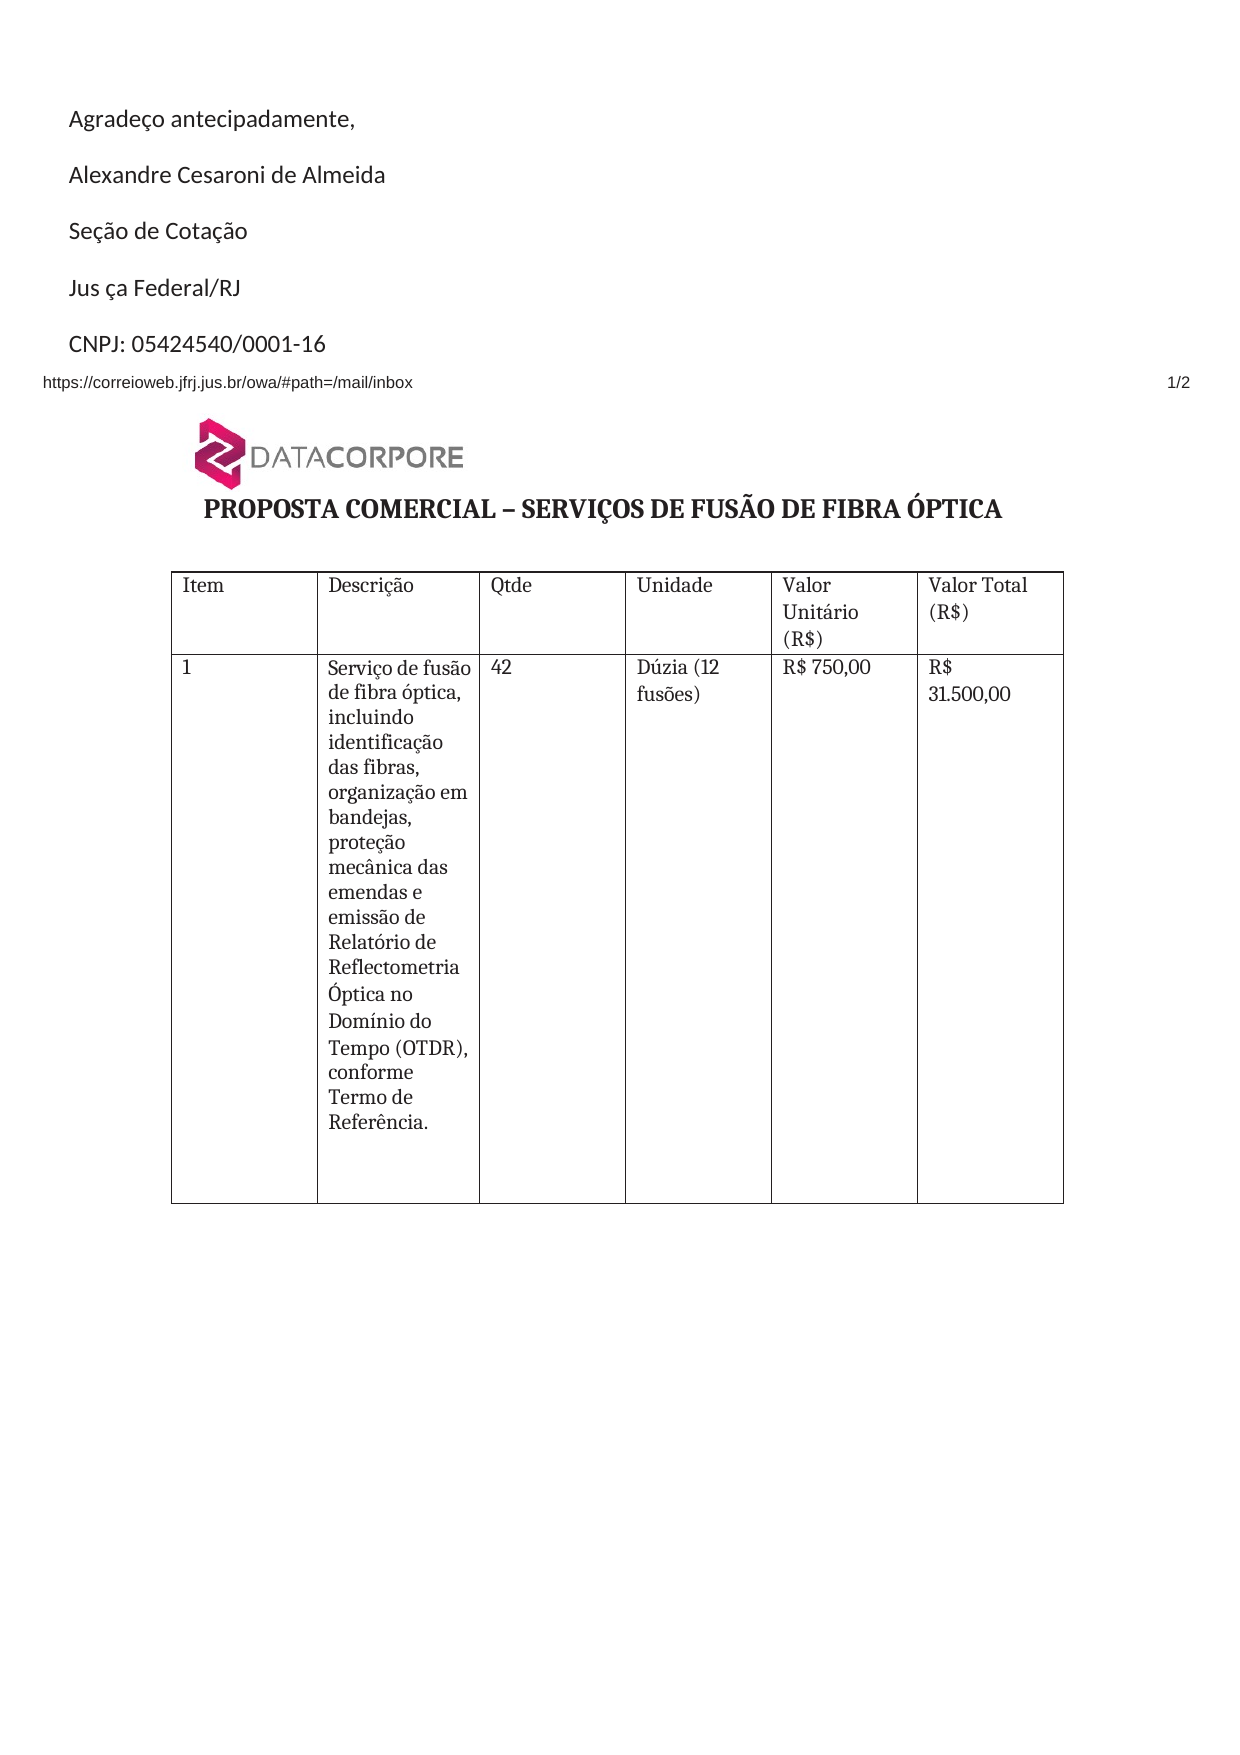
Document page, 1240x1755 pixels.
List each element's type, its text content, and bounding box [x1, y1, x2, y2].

text Seção de Cotação [69, 216, 1190, 246]
text CNPJ: 05424540/0001-16 [69, 328, 1190, 358]
table_cell 1 [172, 655, 317, 1203]
text https://correioweb.jfrj.jus.br/owa/#path=/mail/inbox 1/2 [43, 373, 1190, 392]
table_header Descrição [318, 573, 479, 653]
table_header Valor Total (R$) [918, 573, 1063, 653]
text Alexandre Cesaroni de Almeida [69, 159, 1190, 190]
table_header Qtde [480, 573, 625, 653]
table_cell Serviço de fusão de fibra óptica, incluindo identificação das fibras, organização em bandejas, proteção mecânica das emendas e emissão de Relatório de Reflectometria Óptica no Domínio do Tempo (OTDR), conforme Termo de Referência. [318, 655, 479, 1203]
table_header Item [172, 573, 317, 653]
table_header Unidade [626, 573, 771, 653]
table_cell R$ 31.500,00 [918, 655, 1063, 1203]
subtitle PROPOSTA COMERCIAL – SERVIÇOS DE FUSÃO DE FIBRA ÓPTICA [203, 493, 1190, 526]
table_header Valor Unitário (R$) [772, 573, 917, 653]
table_cell 42 [480, 655, 625, 1203]
text Agradeço antecipadamente, [69, 103, 1190, 133]
table_cell Dúzia (12 fusões) [626, 655, 771, 1203]
table_cell R$ 750,00 [772, 655, 917, 1203]
text Jus ça Federal/RJ [69, 272, 1190, 302]
